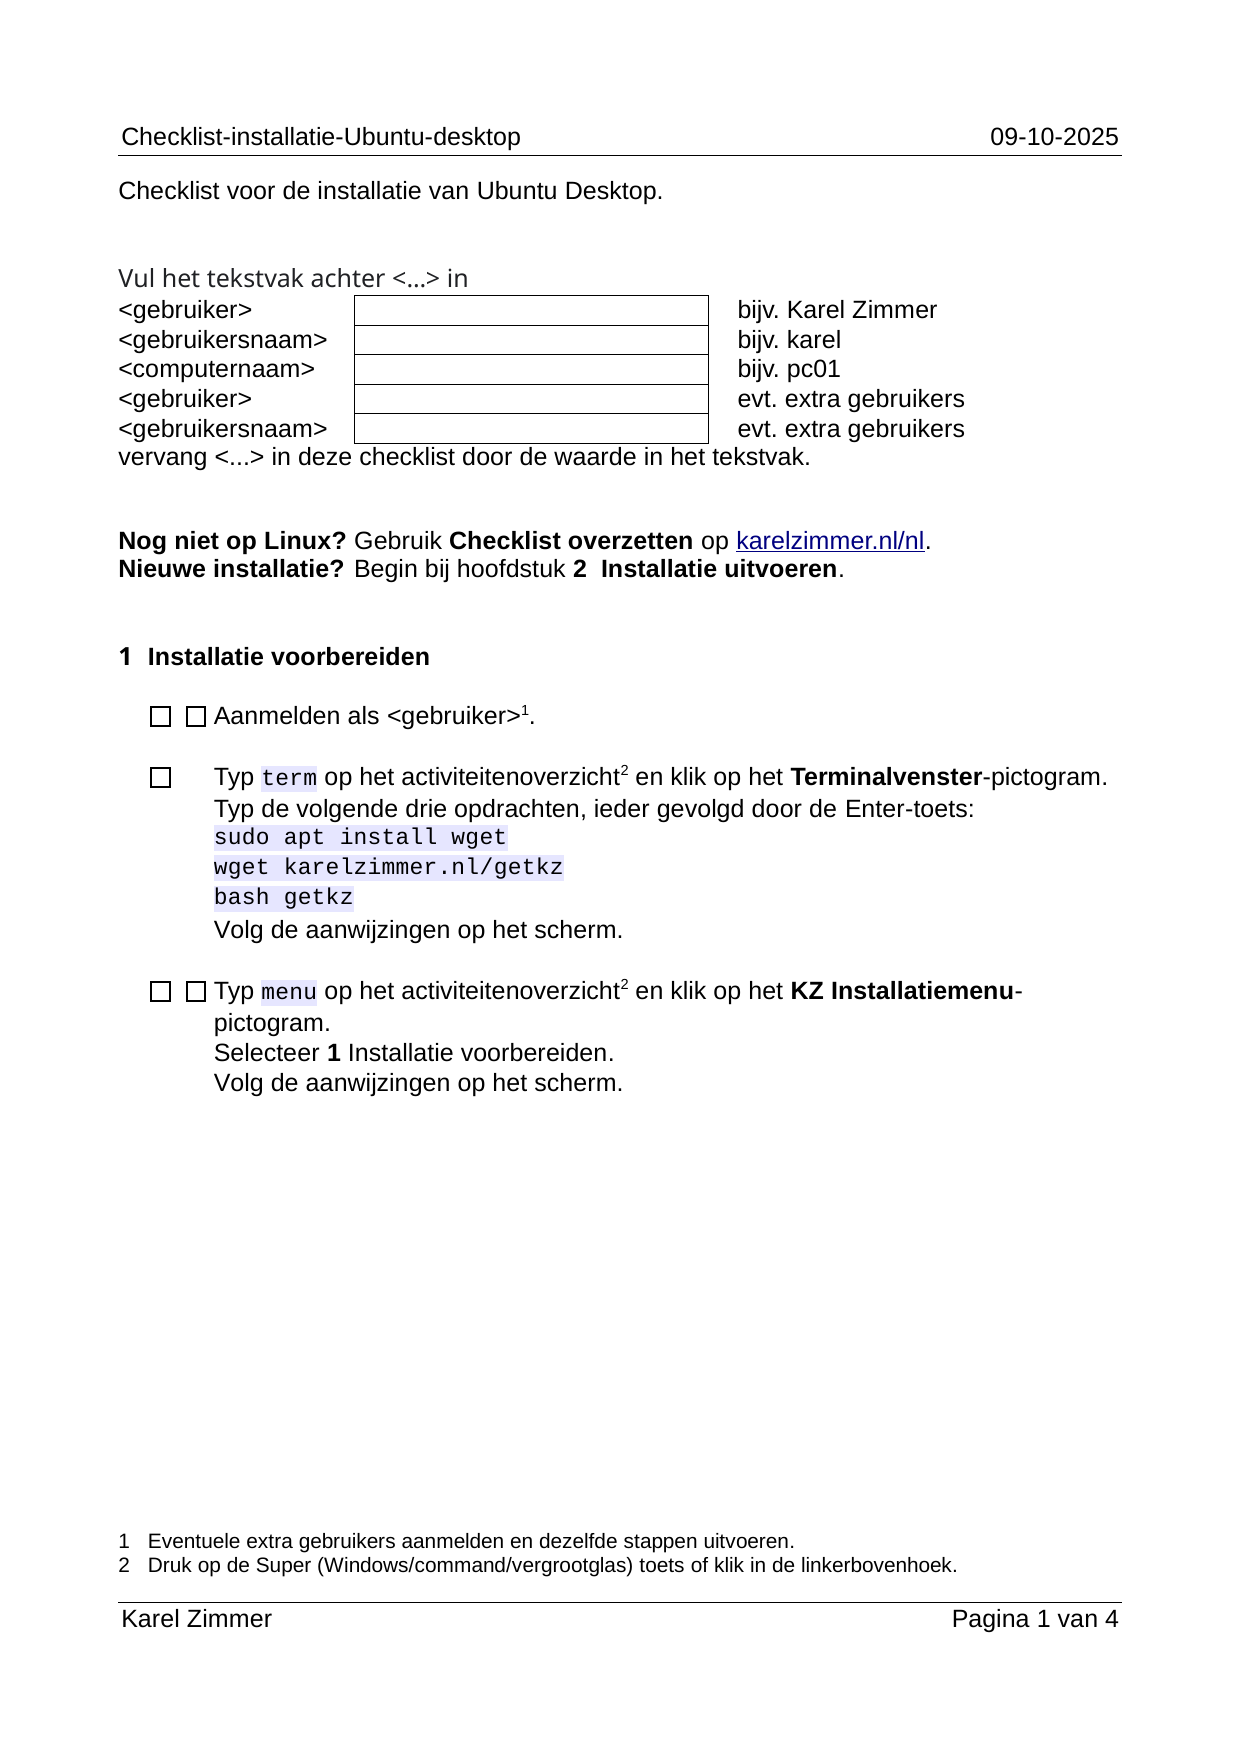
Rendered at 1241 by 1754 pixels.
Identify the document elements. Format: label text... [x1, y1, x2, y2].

text vervang <...> in deze checklist door de waarde in het tekstvak. [118, 443, 1122, 471]
table_cell [118, 1068, 142, 1098]
table_cell [177, 976, 213, 1007]
table_cell [177, 794, 213, 824]
text <gebruikersnaam> [118, 325, 354, 354]
text Vul het tekstvak achter <...> in [118, 261, 1122, 295]
table_cell [177, 824, 213, 854]
table_cell [142, 976, 177, 1007]
table_cell [118, 824, 142, 854]
table_cell [118, 915, 142, 945]
text bijv. Karel Zimmer [709, 295, 1122, 325]
table_header Aanmelden als <gebruiker>. [213, 701, 1122, 731]
table_cell [118, 885, 142, 915]
text <gebruiker> [118, 384, 354, 413]
table_cell [142, 824, 177, 854]
text evt. extra gebruikers [709, 384, 1122, 413]
text <computernaam> [118, 354, 354, 384]
table_cell [142, 731, 177, 762]
table_cell Typ term op het activiteitenoverzicht en klik op het Terminalvenster-pictogram. [213, 762, 1122, 794]
table_cell [177, 945, 213, 976]
table_cell Volg de aanwijzingen op het scherm. [213, 915, 1122, 945]
table_cell [213, 945, 1122, 976]
table_cell [118, 794, 142, 824]
text bijv. pc01 [709, 354, 1122, 384]
table_cell [118, 945, 142, 976]
table_cell [177, 1008, 213, 1038]
table_cell [118, 762, 142, 794]
list Installatie voorbereiden [118, 639, 1122, 673]
table_cell [213, 731, 1122, 762]
table_cell bash getkz [213, 885, 1122, 915]
table_cell [177, 854, 213, 884]
text Nog niet op Linux? Gebruik Checklist overzetten op karelzimmer.nl/nl. [118, 527, 1122, 555]
table_cell [118, 976, 142, 1007]
table_cell pictogram. [213, 1008, 1122, 1038]
table_cell [177, 885, 213, 915]
table_cell Volg de aanwijzingen op het scherm. [213, 1068, 1122, 1098]
text Nieuwe installatie? Begin bij hoofdstuk 2 Installatie uitvoeren. [118, 555, 1122, 583]
table_cell [177, 915, 213, 945]
text <gebruiker> [118, 295, 354, 325]
table_cell [177, 731, 213, 762]
text <gebruikersnaam> [118, 413, 354, 443]
table_cell Typ de volgende drie opdrachten, ieder gevolgd door de Enter-toets: [213, 794, 1122, 824]
table_cell [142, 1068, 177, 1098]
table_cell [118, 1038, 142, 1068]
table_cell [142, 762, 177, 794]
table_cell [118, 1008, 142, 1038]
table_cell [142, 854, 177, 884]
text Checklist voor de installatie van Ubuntu Desktop. [118, 177, 1122, 205]
table_cell [177, 762, 213, 794]
table_cell wget karelzimmer.nl/getkz [213, 854, 1122, 884]
table_cell [142, 1008, 177, 1038]
table_cell [118, 854, 142, 884]
table_cell [142, 885, 177, 915]
table_cell [177, 1038, 213, 1068]
text evt. extra gebruikers [709, 413, 1122, 443]
table_cell [142, 794, 177, 824]
table_cell [142, 945, 177, 976]
table_header [142, 701, 177, 731]
text bijv. karel [709, 325, 1122, 354]
table_cell [142, 1038, 177, 1068]
table_cell Typ menu op het activiteitenoverzicht2 en klik op het KZ Installatiemenu- [213, 976, 1122, 1007]
table_header [118, 701, 142, 731]
table_cell [142, 915, 177, 945]
table_cell [177, 1068, 213, 1098]
table_cell sudo apt install wget [213, 824, 1122, 854]
table_cell Selecteer 1 Installatie voorbereiden. [213, 1038, 1122, 1068]
table_cell [118, 731, 142, 762]
table_header [177, 701, 213, 731]
